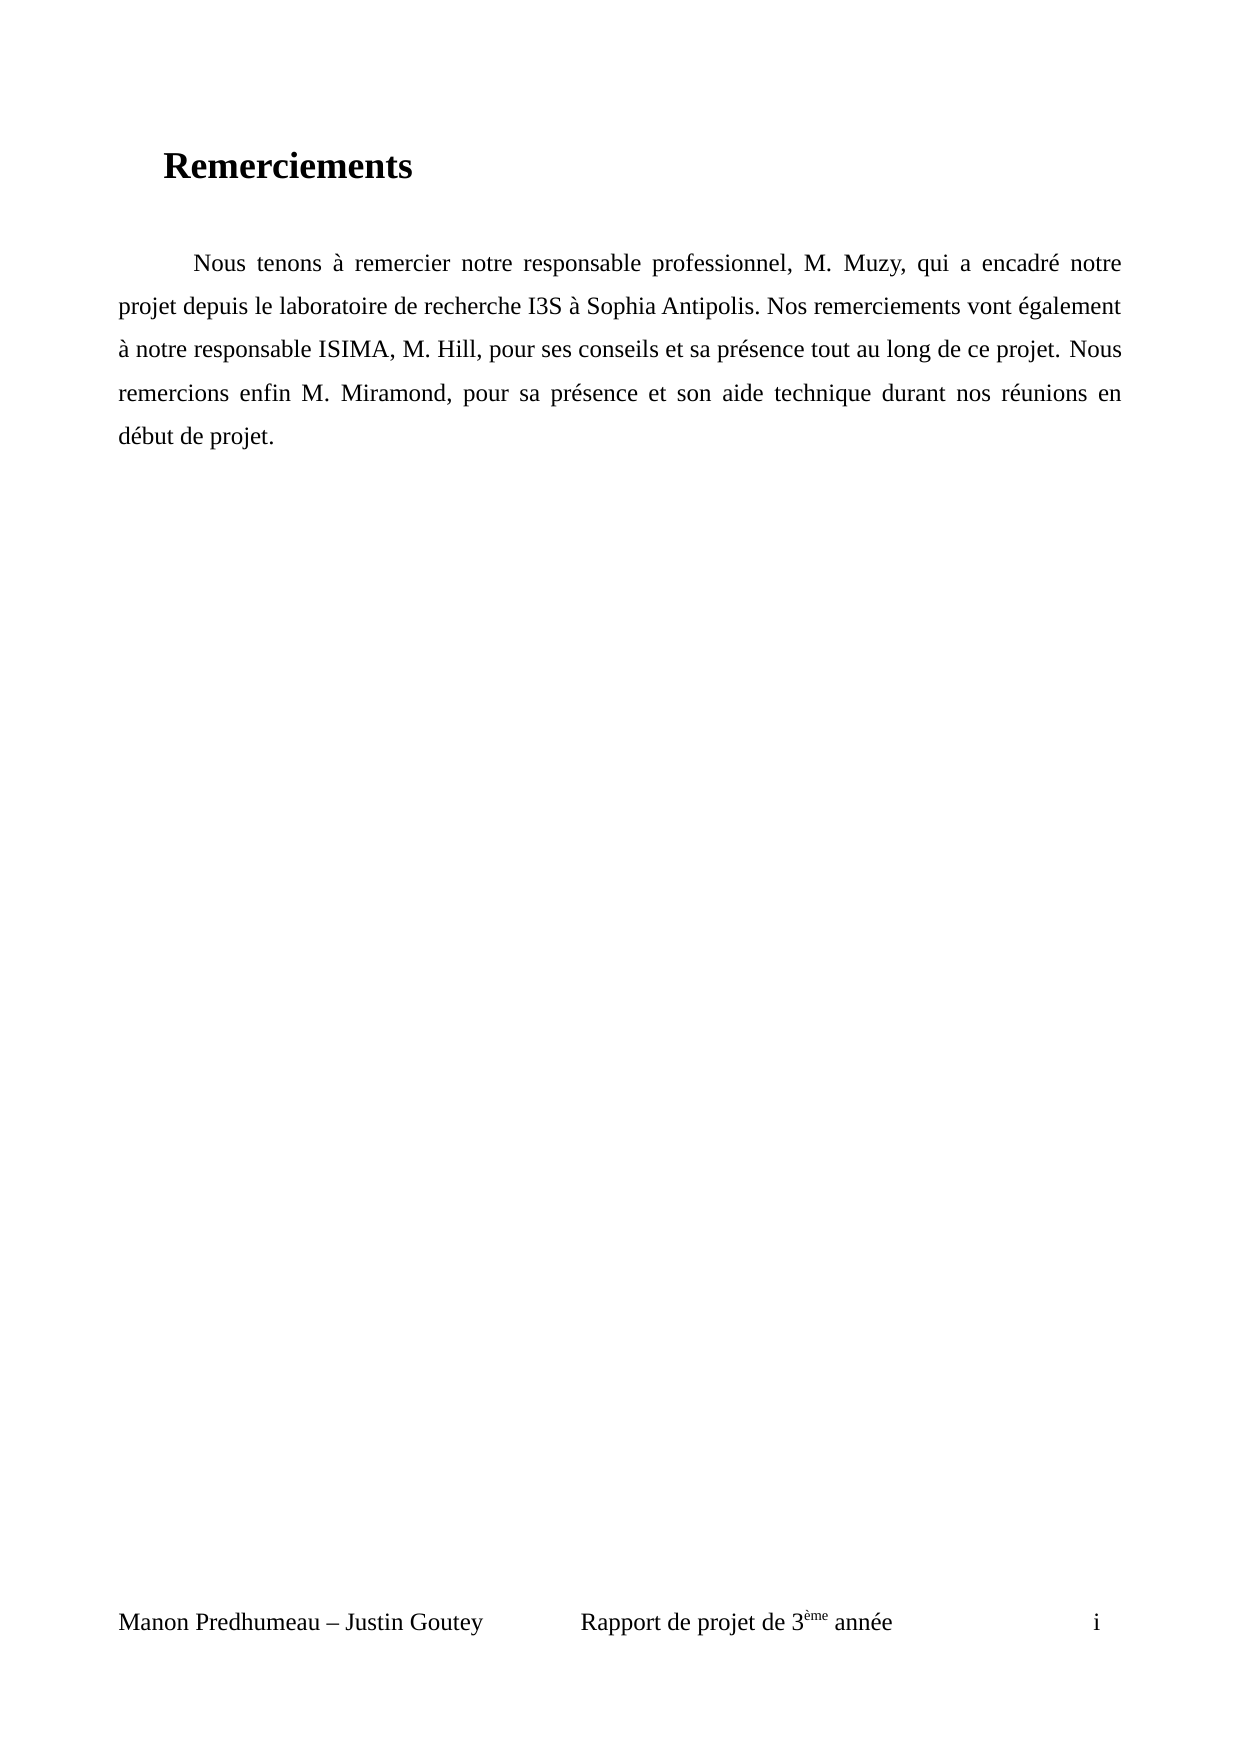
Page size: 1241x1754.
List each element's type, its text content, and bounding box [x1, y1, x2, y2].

text Nous tenons à remercier notre responsable professionnel, M. Muzy, qui a encadré notre projet depuis le laboratoire de recherche I3S à Sophia Antipolis. Nos remerciements vont également à notre responsable ISIMA, M. Hill, pour ses conseils et sa présence tout au long de ce projet. Nous remercions enfin M. Miramond, pour sa présence et son aide technique durant nos réunions en début de projet. [118, 248, 1122, 449]
subtitle Remerciements [118, 143, 1122, 187]
